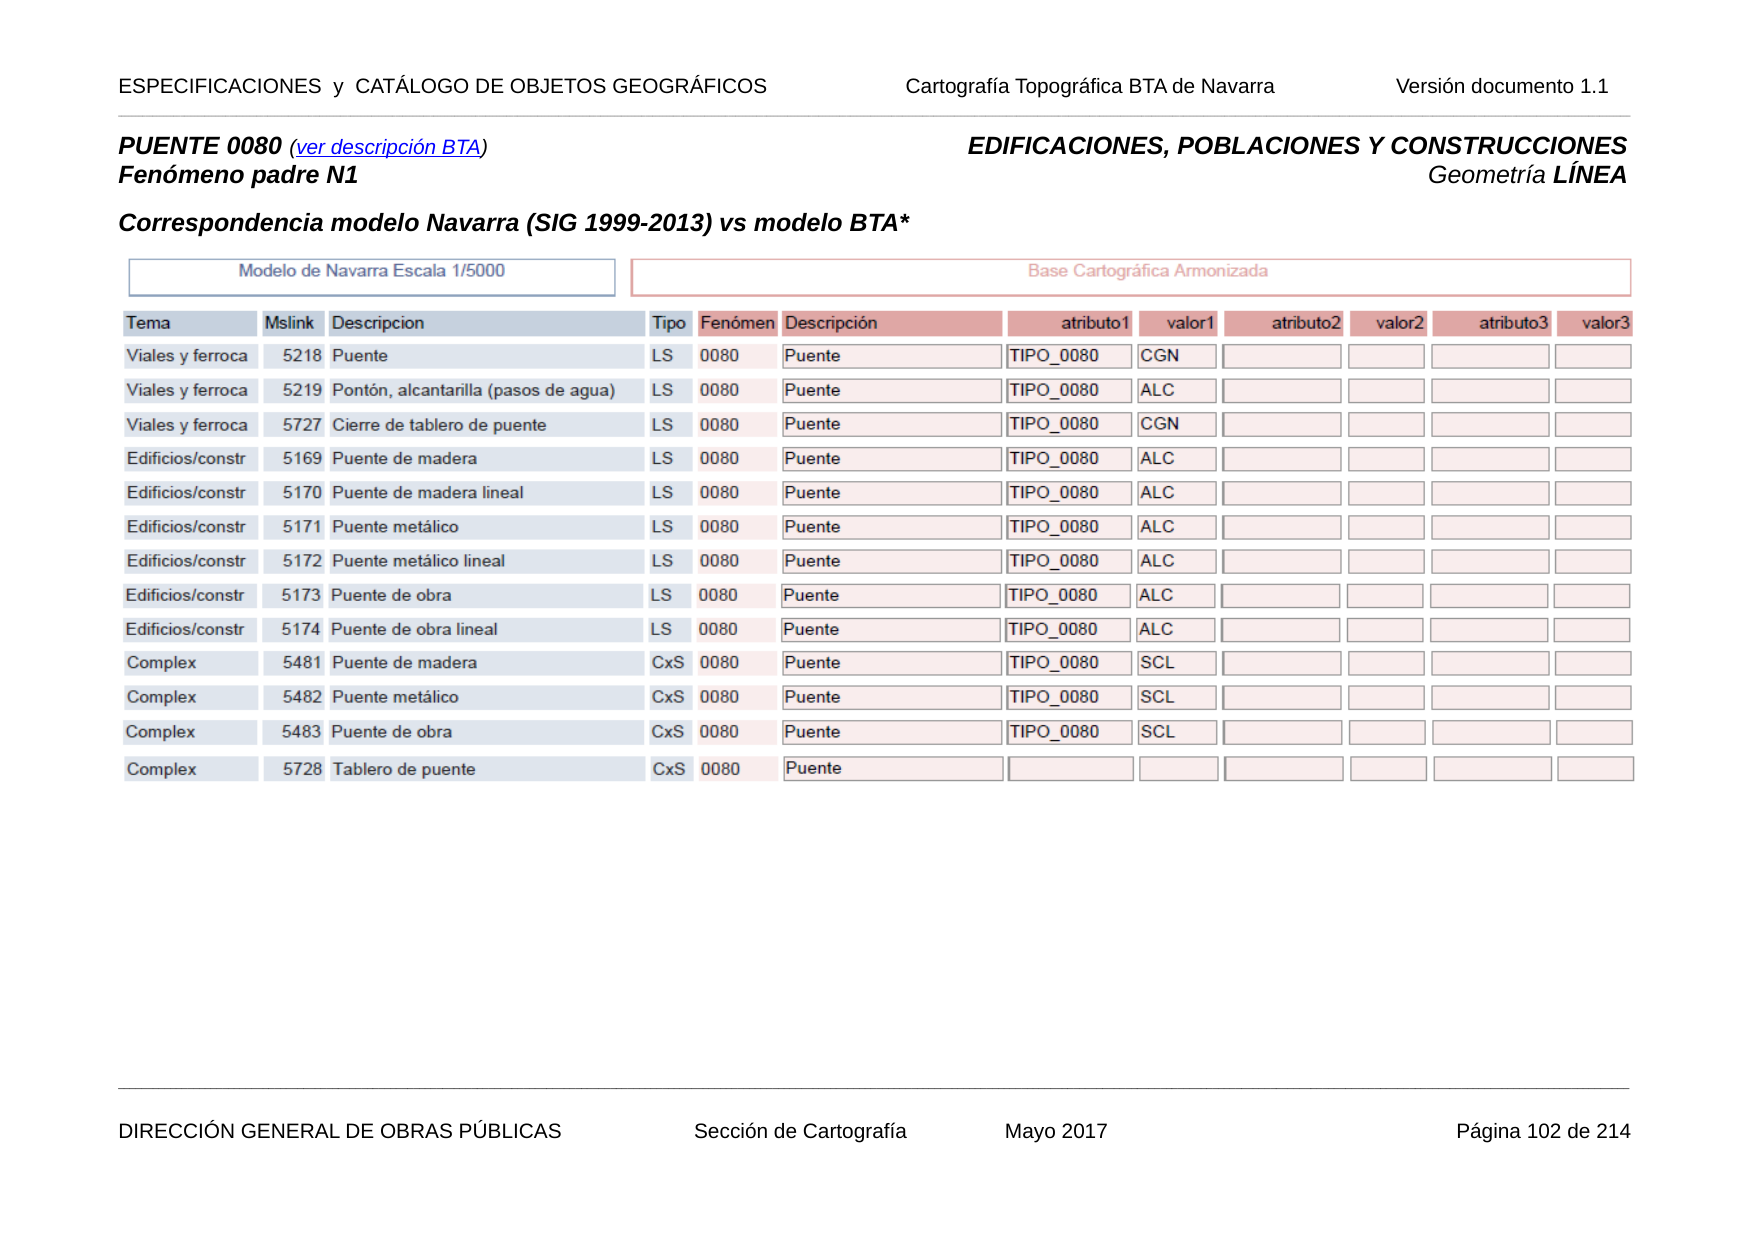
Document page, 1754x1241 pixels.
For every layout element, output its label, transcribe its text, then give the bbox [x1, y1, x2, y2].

text Fenómeno padre N1 Geometría LÍNEA [118, 160, 1636, 189]
text PUENTE 0080 (ver descripción BTA) EDIFICACIONES, POBLACIONES Y CONSTRUCCIONES [118, 131, 1636, 160]
picture [118, 256, 1637, 785]
text Correspondencia modelo Navarra (SIG 1999-2013) vs modelo BTA* [118, 208, 1636, 237]
